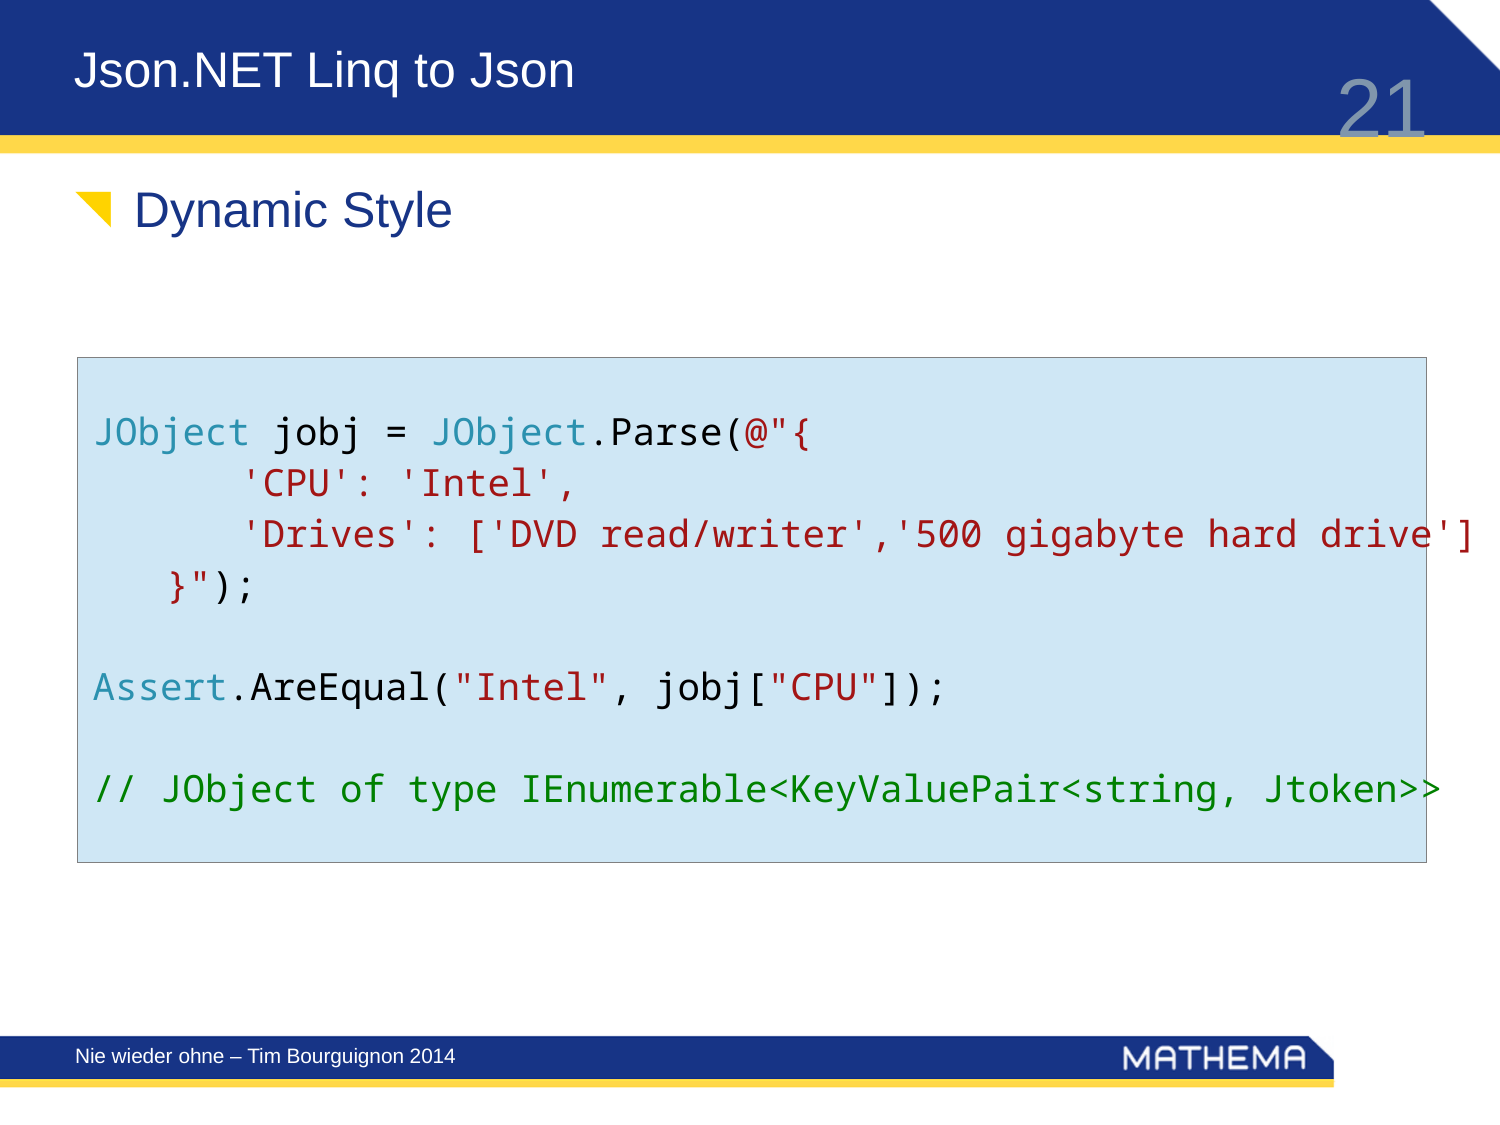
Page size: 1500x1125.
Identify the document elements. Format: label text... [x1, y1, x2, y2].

text_box JObject jobj = JObject.Parse(@"{ 'CPU': 'Intel', 'Drives': ['DVD read/writer','500 gigabyte hard drive'] }"); Assert.AreEqual("Intel", jobj["CPU"]); // JObject of type IEnumerable<KeyValuePair<string, Jtoken>> [77, 357, 1427, 863]
picture [0, 0, 1500, 1125]
list Dynamic Style [75, 181, 1426, 1008]
title Json.NET Linq to Json [73, 40, 1276, 100]
